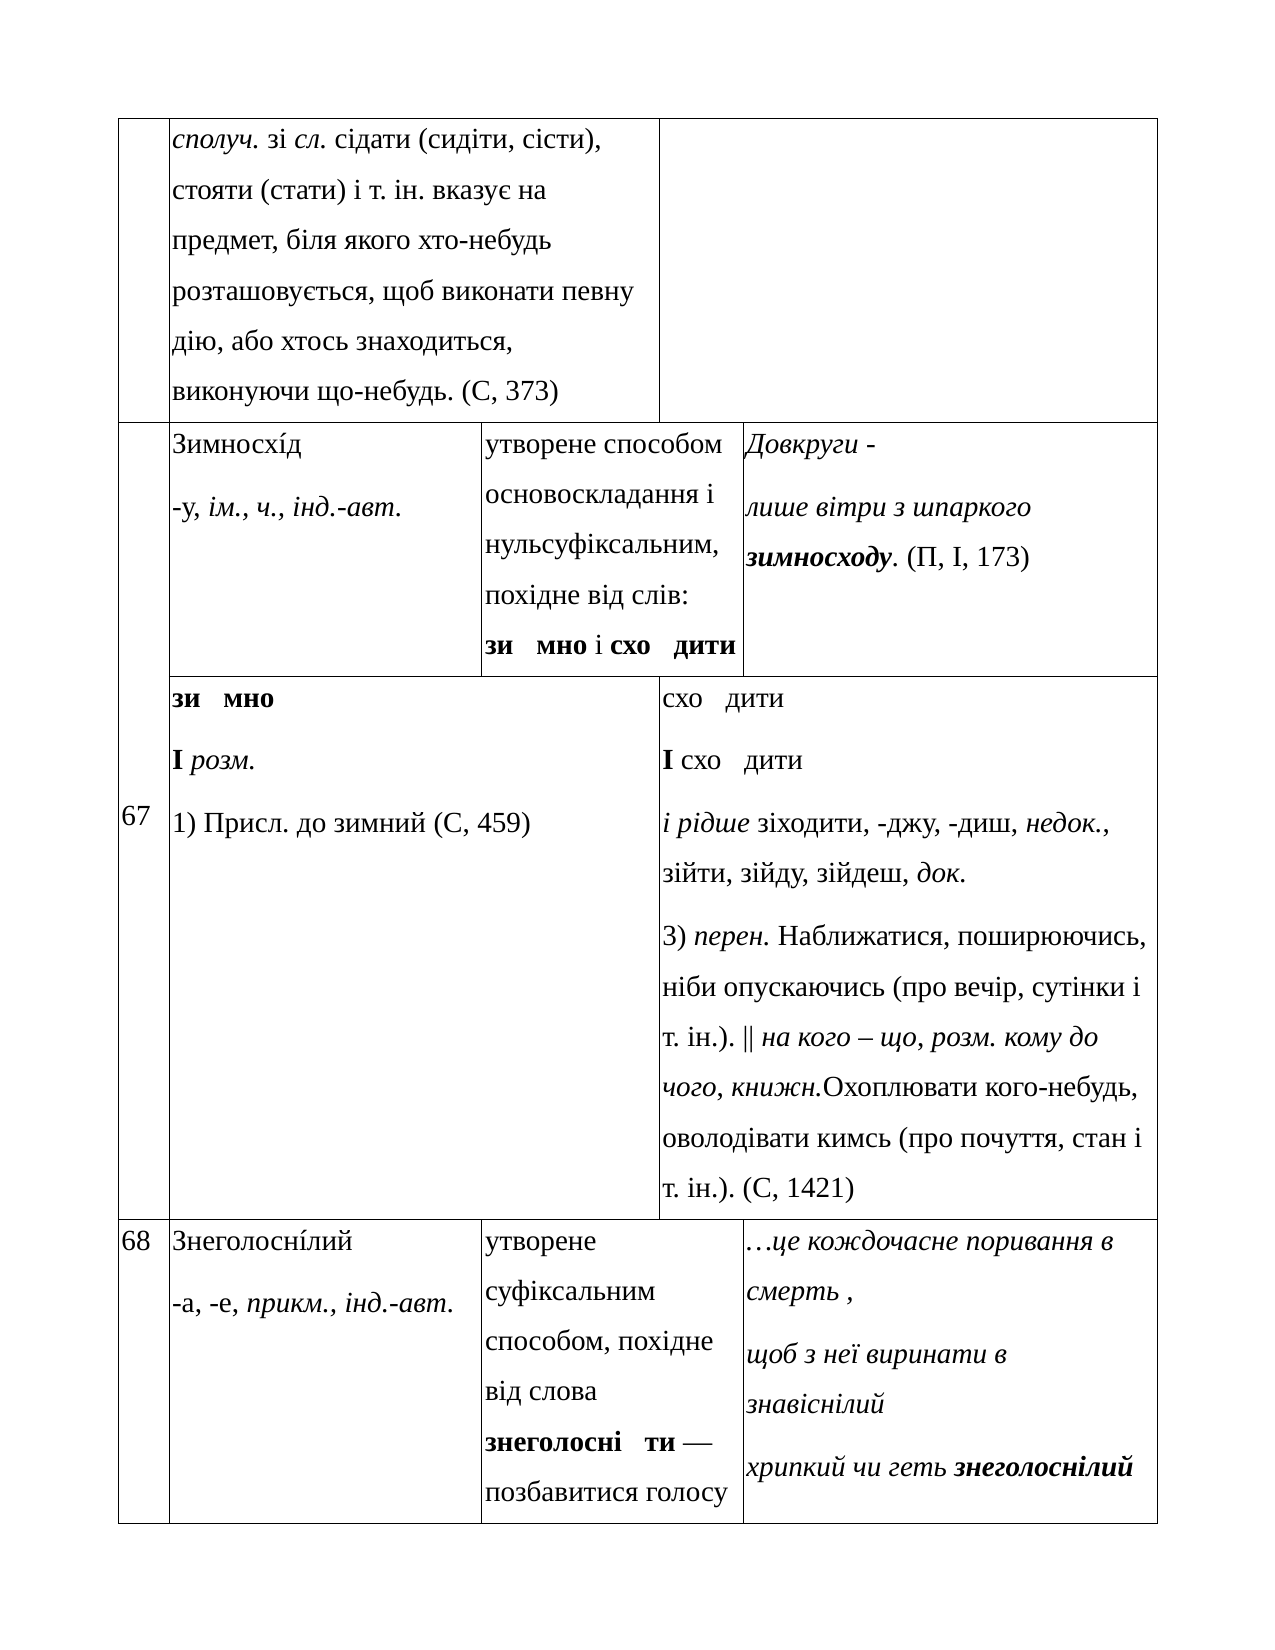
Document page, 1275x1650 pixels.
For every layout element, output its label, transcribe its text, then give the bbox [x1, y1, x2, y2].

table_cell 67 [119, 423, 169, 1219]
table_cell зимно I розм. 1) Присл. до зимний (С, 459) [170, 677, 659, 1219]
table_cell …це кождочасне поривання в смерть , щоб з неї виринати в знавіснілий хрипкий чи геть знеголоснілий [744, 1220, 1157, 1523]
table_cell утворене способом основоскладання і нульсуфіксальним, похідне від слів: зимно і сходити [482, 423, 743, 676]
table_cell Довкруги - лише вітри з шпаркого зимносходу. (П, І, 173) [744, 423, 1157, 676]
table_cell сполуч. зі сл. сідати (сидіти, сісти), стояти (стати) і т. ін. вказує на предмет, біля якого хто-небудь розташовується, щоб виконати певну дію, або хтось знаходиться, виконуючи що-небудь. (С, 373) [170, 119, 659, 422]
table_cell сходити I сходити і рідше зіходити, -джу, -диш, недок., зійти, зійду, зійдеш, док. 3) перен. Наближатися, поширюючись, ніби опускаючись (про вечір, сутінки і т. ін.). || на кого – що, розм. кому до чого, книжн.Охоплювати кого-небудь, оволодівати кимсь (про почуття, стан і т. ін.). (С, 1421) [660, 677, 1157, 1219]
table_cell Знеголоснíлий -а, -е, прикм., інд.-авт. [170, 1220, 481, 1523]
table_cell [119, 119, 169, 422]
table_cell [660, 119, 1157, 422]
table_cell утворене суфіксальним способом, похідне від слова знеголосніти — позбавитися голосу [482, 1220, 743, 1523]
table_cell Зимносхíд -у, ім., ч., інд.-авт. [170, 423, 481, 676]
table_cell 68 [119, 1220, 169, 1523]
